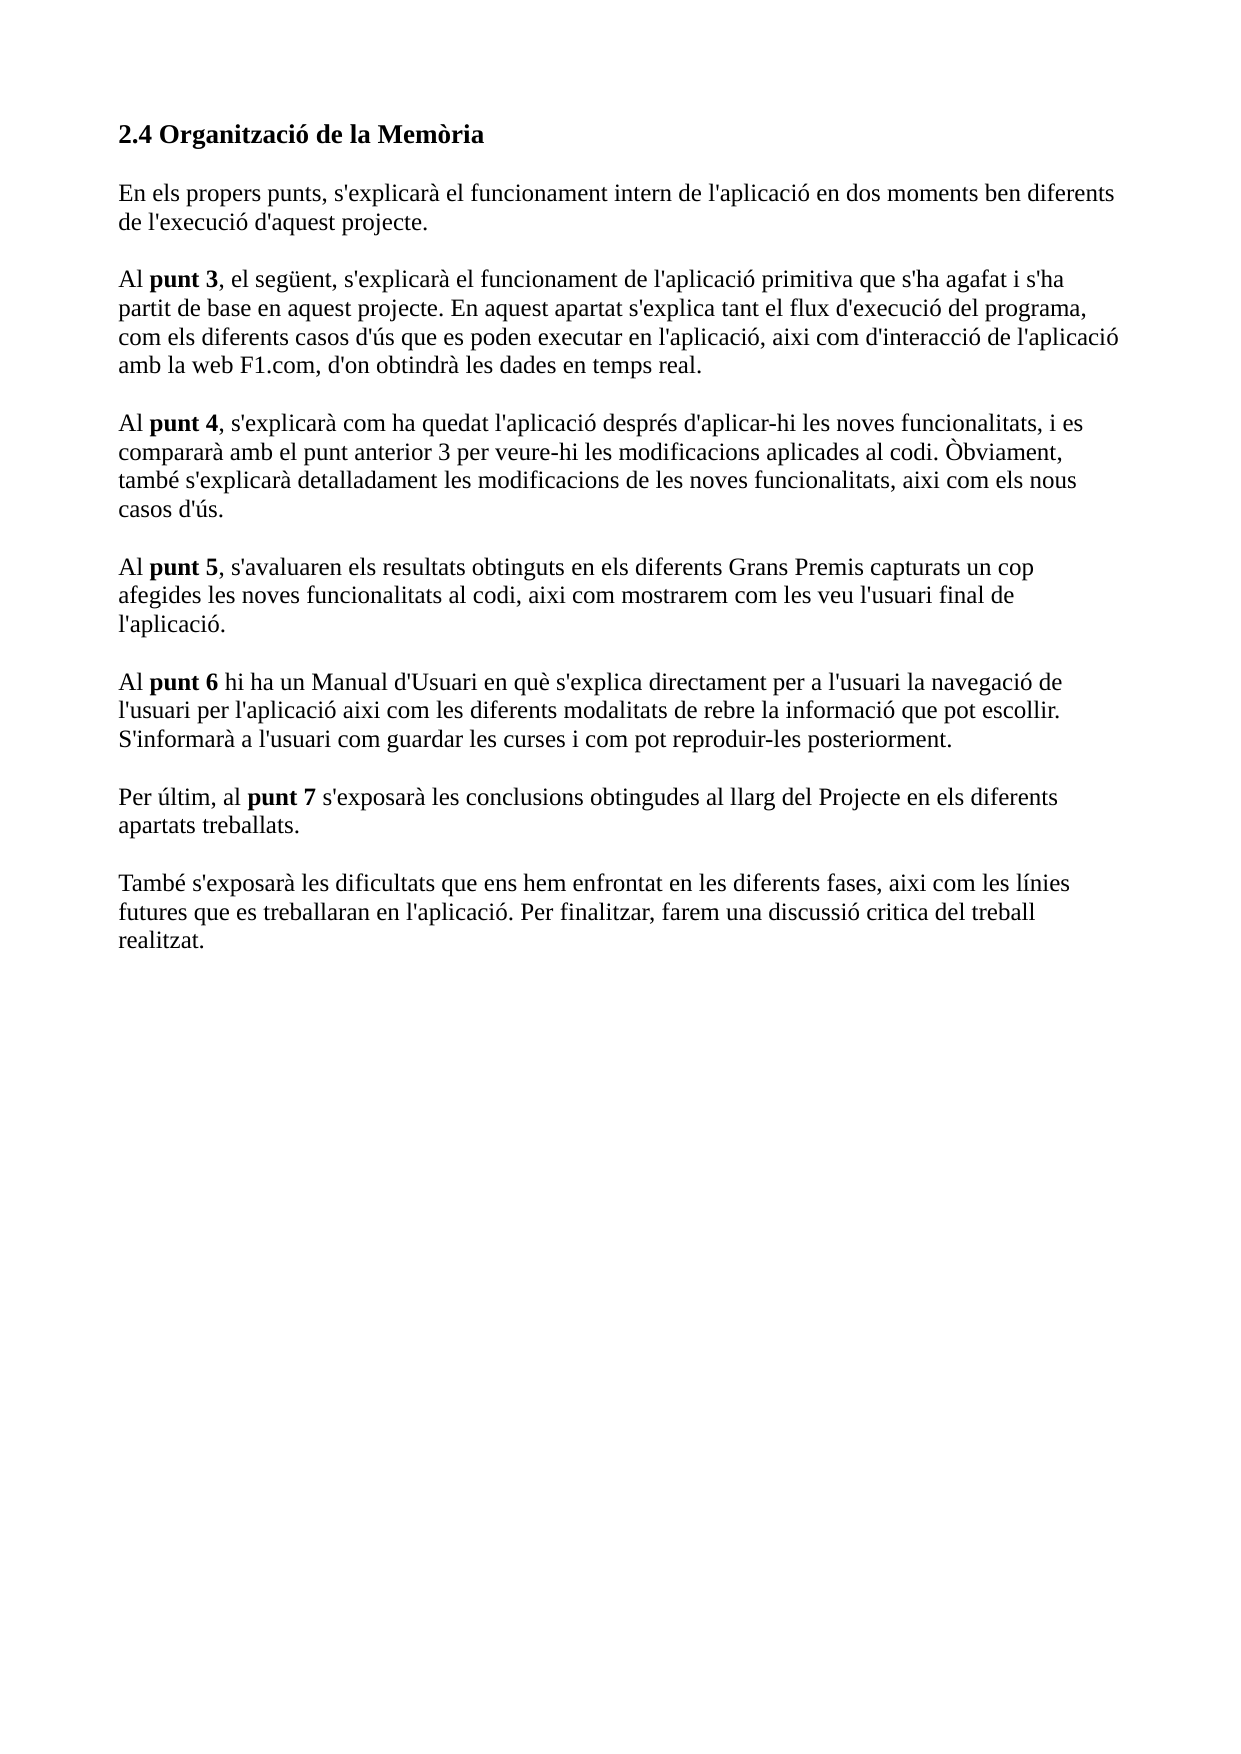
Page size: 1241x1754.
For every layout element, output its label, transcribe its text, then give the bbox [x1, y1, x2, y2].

text Per últim, al punt 7 s'exposarà les conclusions obtingudes al llarg del Projecte en els diferents apartats treballats. [118, 782, 1122, 839]
text S'informarà a l'usuari com guardar les curses i com pot reproduir-les posteriorment. [118, 724, 1122, 753]
text També s'exposarà les dificultats que ens hem enfrontat en les diferents fases, aixi com les línies futures que es treballaran en l'aplicació. Per finalitzar, farem una discussió critica del treball realitzat. [118, 868, 1122, 954]
text En els propers punts, s'explicarà el funcionament intern de l'aplicació en dos moments ben diferents de l'execució d'aquest projecte. [118, 178, 1122, 236]
text Al punt 4, s'explicarà com ha quedat l'aplicació després d'aplicar-hi les noves funcionalitats, i es compararà amb el punt anterior 3 per veure-hi les modificacions aplicades al codi. Òbviament, també s'explicarà detalladament les modificacions de les noves funcionalitats, aixi com els nous casos d'ús. [118, 408, 1122, 523]
text 2.4 Organització de la Memòria [118, 118, 1122, 149]
text Al punt 3, el següent, s'explicarà el funcionament de l'aplicació primitiva que s'ha agafat i s'ha partit de base en aquest projecte. En aquest apartat s'explica tant el flux d'execució del programa, com els diferents casos d'ús que es poden executar en l'aplicació, aixi com d'interacció de l'aplicació amb la web F1.com, d'on obtindrà les dades en temps real. [118, 264, 1122, 379]
text Al punt 5, s'avaluaren els resultats obtinguts en els diferents Grans Premis capturats un cop afegides les noves funcionalitats al codi, aixi com mostrarem com les veu l'usuari final de l'aplicació. [118, 552, 1122, 638]
text Al punt 6 hi ha un Manual d'Usuari en què s'explica directament per a l'usuari la navegació de l'usuari per l'aplicació aixi com les diferents modalitats de rebre la informació que pot escollir. [118, 667, 1122, 724]
